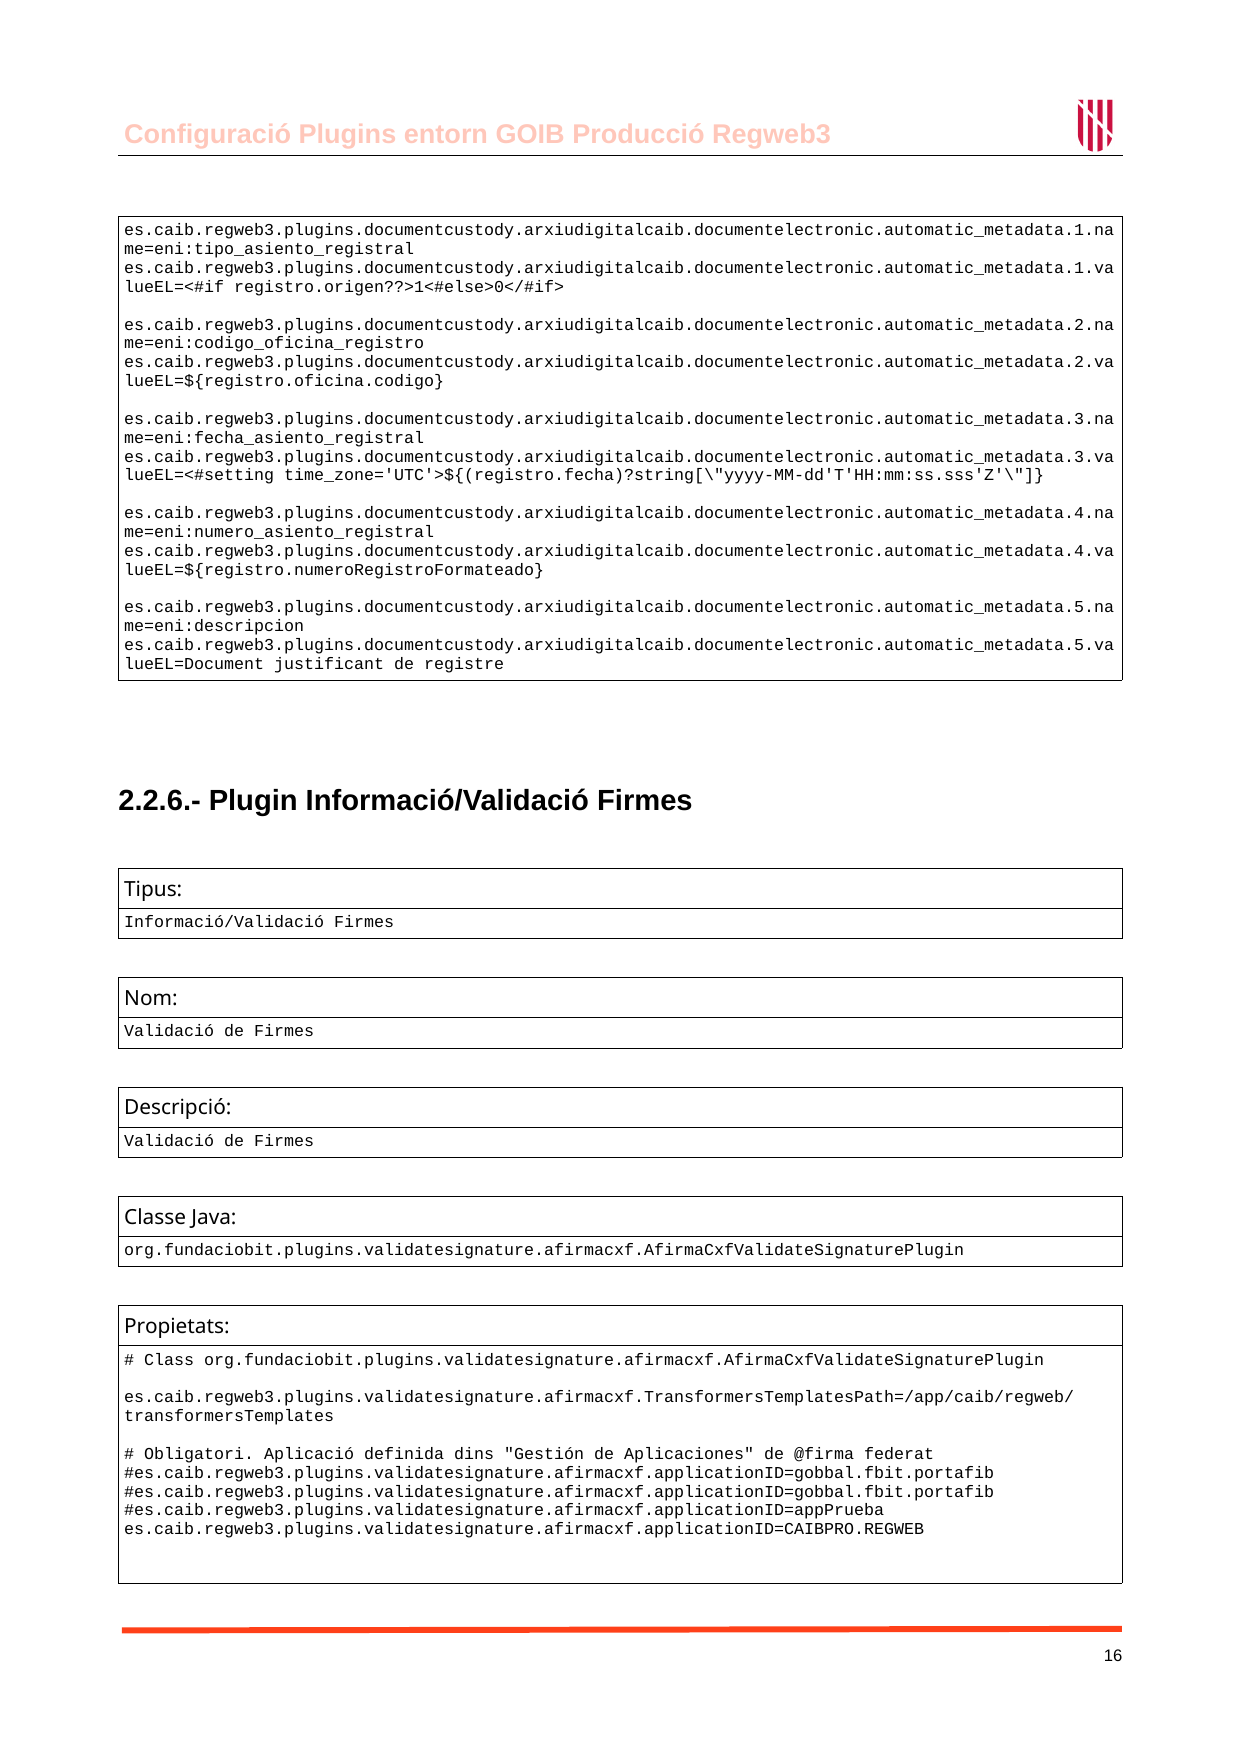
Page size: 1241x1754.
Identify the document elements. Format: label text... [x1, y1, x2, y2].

subtitle Plugin Informació/Validació Firmes [118, 783, 1122, 816]
table_cell # Class org.fundaciobit.plugins.validatesignature.afirmacxf.AfirmaCxfValidateSignaturePlugin es.caib.regweb3.plugins.validatesignature.afirmacxf.TransformersTemplatesPath=/app/caib/regweb/transformersTemplates # Obligatori. Aplicació definida dins "Gestión de Aplicaciones" de @firma federat #es.caib.regweb3.plugins.validatesignature.afirmacxf.applicationID=gobbal.fbit.portafib #es.caib.regweb3.plugins.validatesignature.afirmacxf.applicationID=gobbal.fbit.portafib #es.caib.regweb3.plugins.validatesignature.afirmacxf.applicationID=appPrueba es.caib.regweb3.plugins.validatesignature.afirmacxf.applicationID=CAIBPRO.REGWEB [119, 1346, 1122, 1583]
table_header Propietats: [119, 1306, 1122, 1345]
table_cell org.fundaciobit.plugins.validatesignature.afirmacxf.AfirmaCxfValidateSignaturePlugin [119, 1237, 1122, 1266]
table_header Tipus: [119, 869, 1122, 908]
table_header Classe Java: [119, 1197, 1122, 1236]
table_cell Validació de Firmes [119, 1018, 1122, 1048]
table_cell Validació de Firmes [119, 1128, 1122, 1157]
table_header Nom: [119, 978, 1122, 1017]
table_cell Informació/Validació Firmes [119, 909, 1122, 938]
table_cell es.caib.regweb3.plugins.documentcustody.arxiudigitalcaib.documentelectronic.automatic_metadata.1.name=eni:tipo_asiento_registral es.caib.regweb3.plugins.documentcustody.arxiudigitalcaib.documentelectronic.automatic_metadata.1.valueEL=<#if registro.origen??>1<#else>0</#if> es.caib.regweb3.plugins.documentcustody.arxiudigitalcaib.documentelectronic.automatic_metadata.2.name=eni:codigo_oficina_registro es.caib.regweb3.plugins.documentcustody.arxiudigitalcaib.documentelectronic.automatic_metadata.2.valueEL=${registro.oficina.codigo} es.caib.regweb3.plugins.documentcustody.arxiudigitalcaib.documentelectronic.automatic_metadata.3.name=eni:fecha_asiento_registral es.caib.regweb3.plugins.documentcustody.arxiudigitalcaib.documentelectronic.automatic_metadata.3.valueEL=<#setting time_zone='UTC'>${(registro.fecha)?string[\"yyyy-MM-dd'T'HH:mm:ss.sss'Z'\"]} es.caib.regweb3.plugins.documentcustody.arxiudigitalcaib.documentelectronic.automatic_metadata.4.name=eni:numero_asiento_registral es.caib.regweb3.plugins.documentcustody.arxiudigitalcaib.documentelectronic.automatic_metadata.4.valueEL=${registro.numeroRegistroFormateado} es.caib.regweb3.plugins.documentcustody.arxiudigitalcaib.documentelectronic.automatic_metadata.5.name=eni:descripcion es.caib.regweb3.plugins.documentcustody.arxiudigitalcaib.documentelectronic.automatic_metadata.5.valueEL=Document justificant de registre [119, 217, 1122, 680]
picture [1075, 97, 1115, 153]
table_header Descripció: [119, 1088, 1122, 1127]
